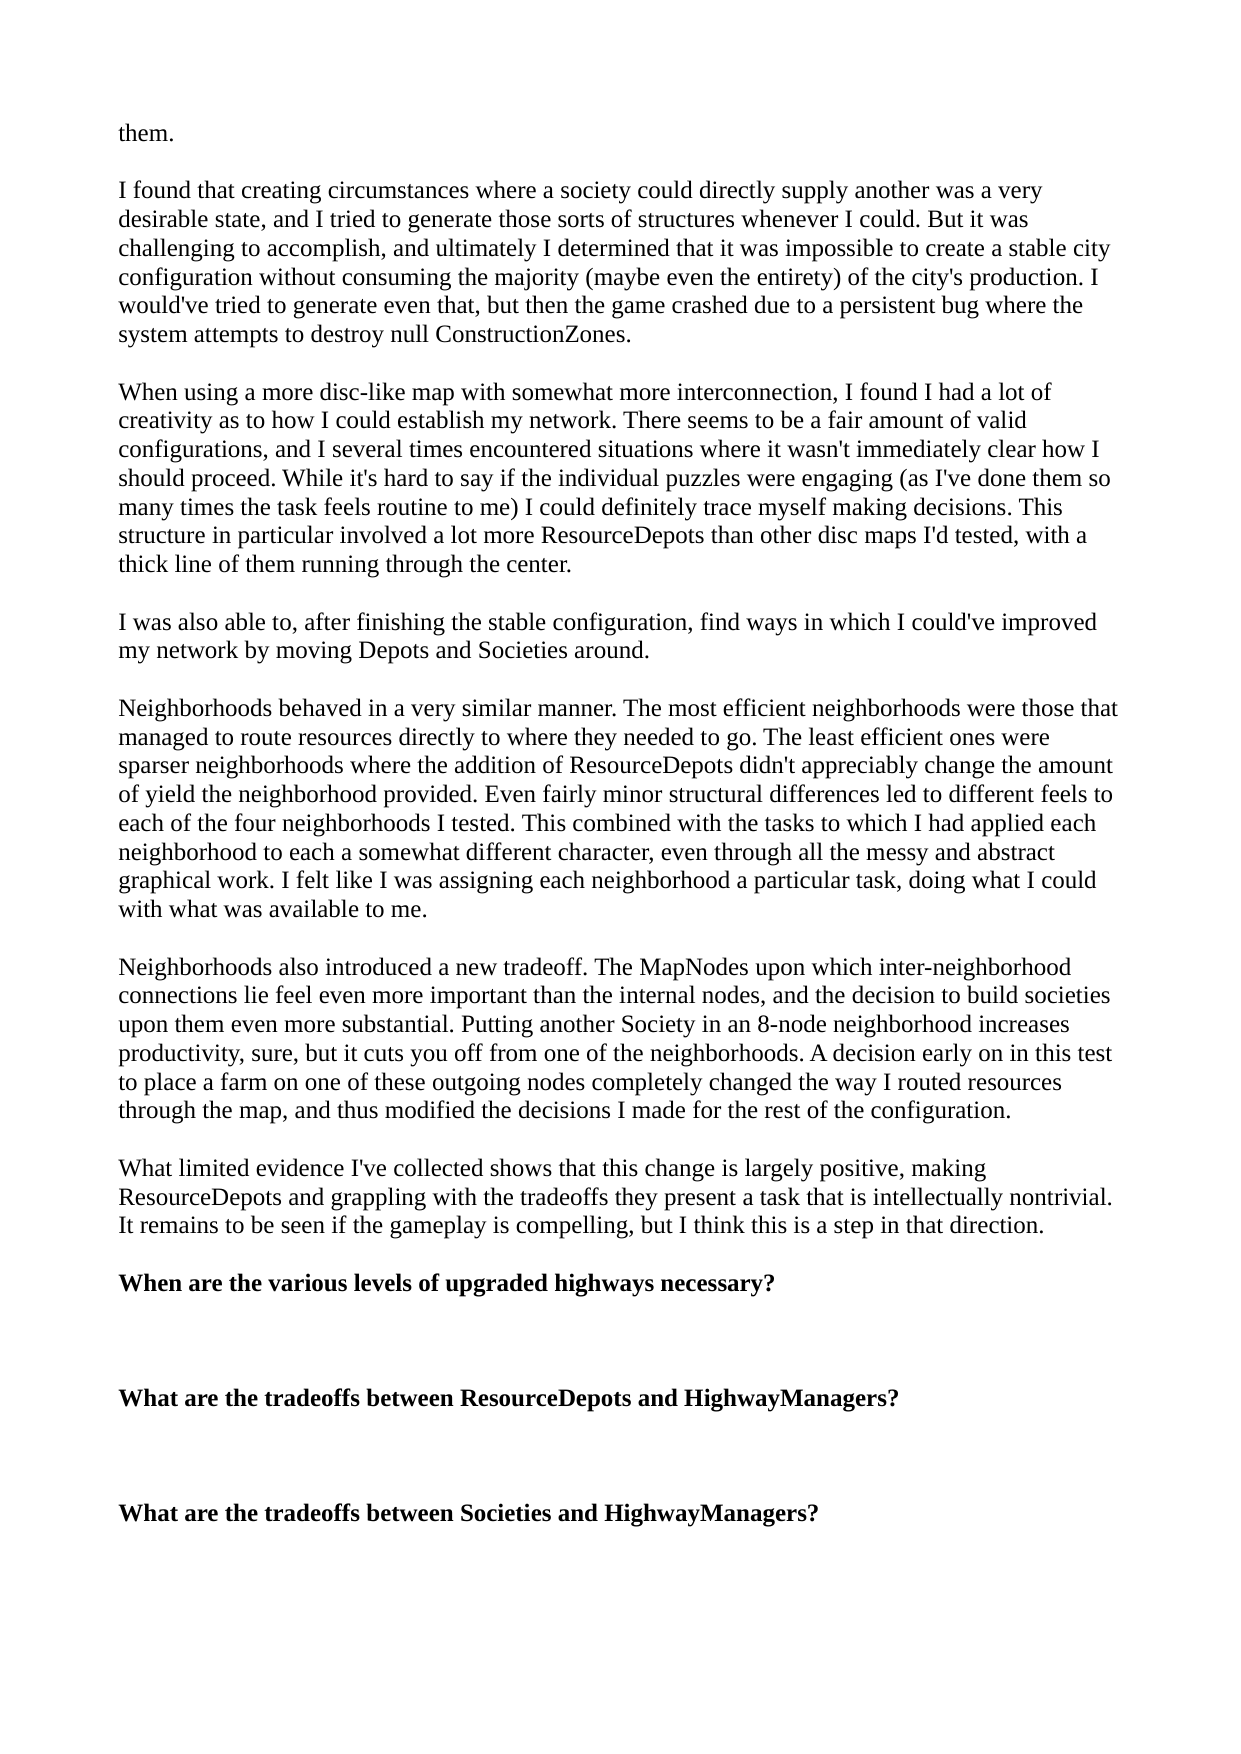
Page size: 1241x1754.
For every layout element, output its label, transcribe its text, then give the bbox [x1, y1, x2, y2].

text Neighborhoods behaved in a very similar manner. The most efficient neighborhoods were those that managed to route resources directly to where they needed to go. The least efficient ones were sparser neighborhoods where the addition of ResourceDepots didn't appreciably change the amount of yield the neighborhood provided. Even fairly minor structural differences led to different feels to each of the four neighborhoods I tested. This combined with the tasks to which I had applied each neighborhood to each a somewhat different character, even through all the messy and abstract graphical work. I felt like I was assigning each neighborhood a particular task, doing what I could with what was available to me. [118, 693, 1122, 923]
text When using a more disc-like map with somewhat more interconnection, I found I had a lot of creativity as to how I could establish my network. There seems to be a fair amount of valid configurations, and I several times encountered situations where it wasn't immediately clear how I should proceed. While it's hard to say if the individual puzzles were engaging (as I've done them so many times the task feels routine to me) I could definitely trace myself making decisions. This structure in particular involved a lot more ResourceDepots than other disc maps I'd tested, with a thick line of them running through the center. [118, 377, 1122, 578]
text Neighborhoods also introduced a new tradeoff. The MapNodes upon which inter-neighborhood connections lie feel even more important than the internal nodes, and the decision to build societies upon them even more substantial. Putting another Society in an 8-node neighborhood increases productivity, sure, but it cuts you off from one of the neighborhoods. A decision early on in this test to place a farm on one of these outgoing nodes completely changed the way I routed resources through the map, and thus modified the decisions I made for the rest of the configuration. [118, 952, 1122, 1124]
text When are the various levels of upgraded highways necessary? [118, 1268, 1122, 1297]
text I was also able to, after finishing the stable configuration, find ways in which I could've improved my network by moving Depots and Societies around. [118, 607, 1122, 664]
text I found that creating circumstances where a society could directly supply another was a very desirable state, and I tried to generate those sorts of structures whenever I could. But it was challenging to accomplish, and ultimately I determined that it was impossible to create a stable city configuration without consuming the majority (maybe even the entirety) of the city's production. I would've tried to generate even that, but then the game crashed due to a persistent bug where the system attempts to destroy null ConstructionZones. [118, 176, 1122, 348]
text What are the tradeoffs between Societies and HighwayManagers? [118, 1498, 1122, 1527]
text What limited evidence I've collected shows that this change is largely positive, making ResourceDepots and grappling with the tradeoffs they present a task that is intellectually nontrivial. It remains to be seen if the gameplay is compelling, but I think this is a step in that direction. [118, 1153, 1122, 1239]
text them. [118, 118, 1122, 147]
text What are the tradeoffs between ResourceDepots and HighwayManagers? [118, 1383, 1122, 1412]
